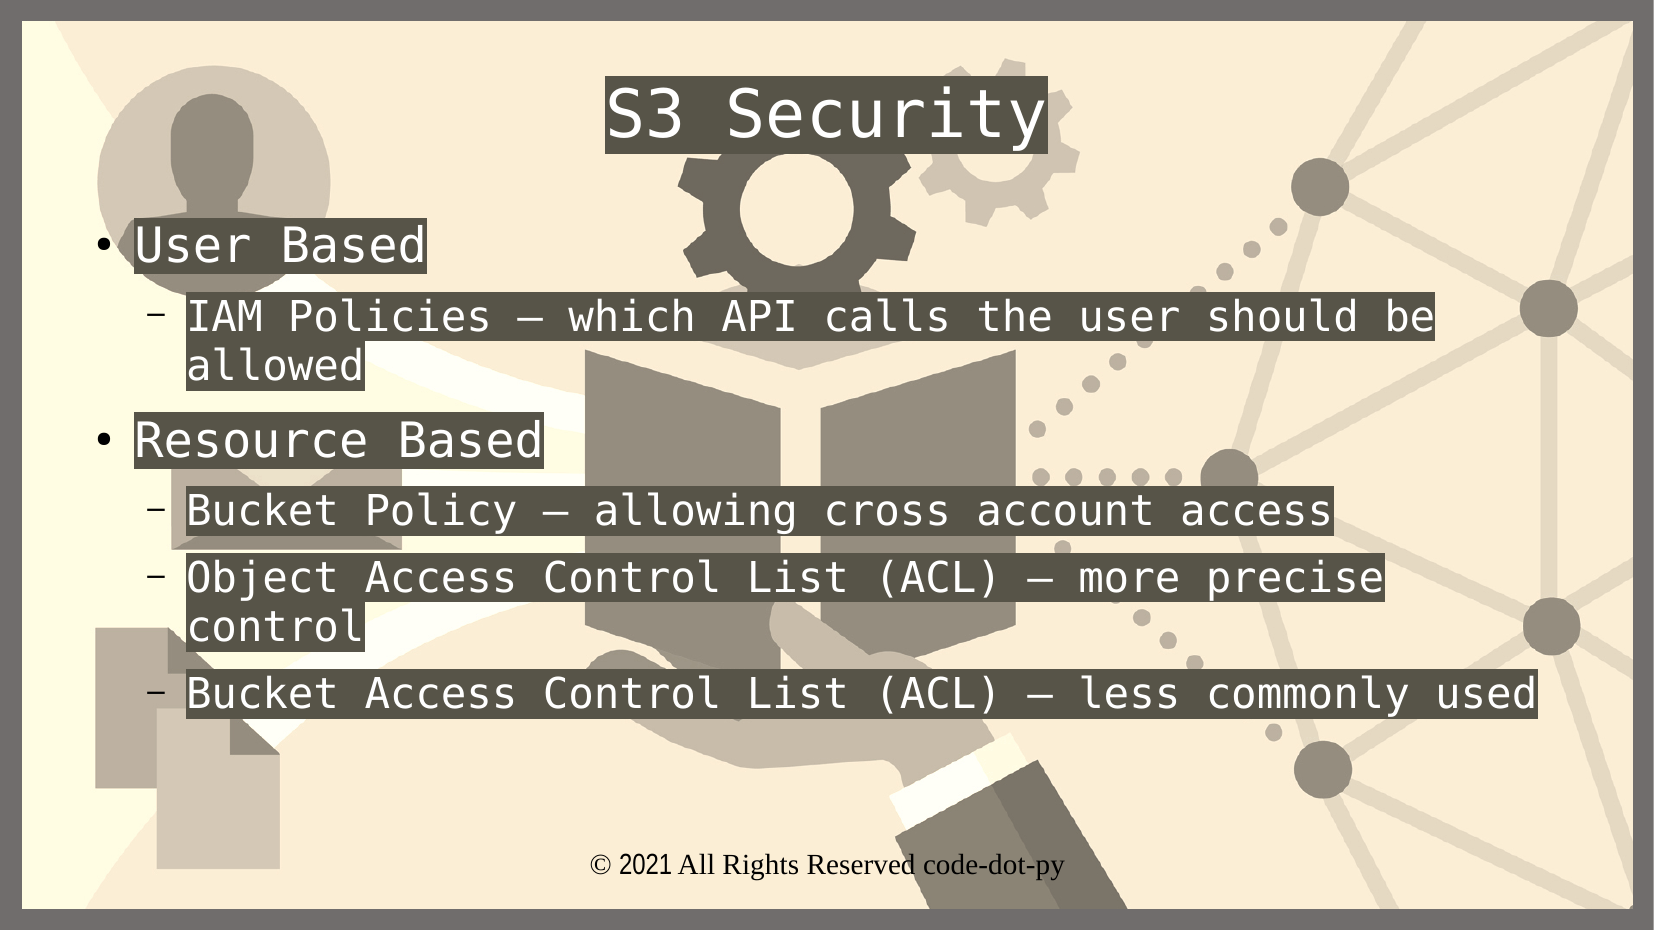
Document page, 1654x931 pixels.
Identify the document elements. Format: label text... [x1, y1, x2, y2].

picture [0, 0, 1654, 930]
list User Based IAM Policies – which API calls the user should be allowed Resource Based Bucket Policy – allowing cross account access Object Access Control List (ACL) – more precise control Bucket Access Control List (ACL) – less commonly used [82, 217, 1571, 758]
title S3 Security [82, 37, 1571, 193]
